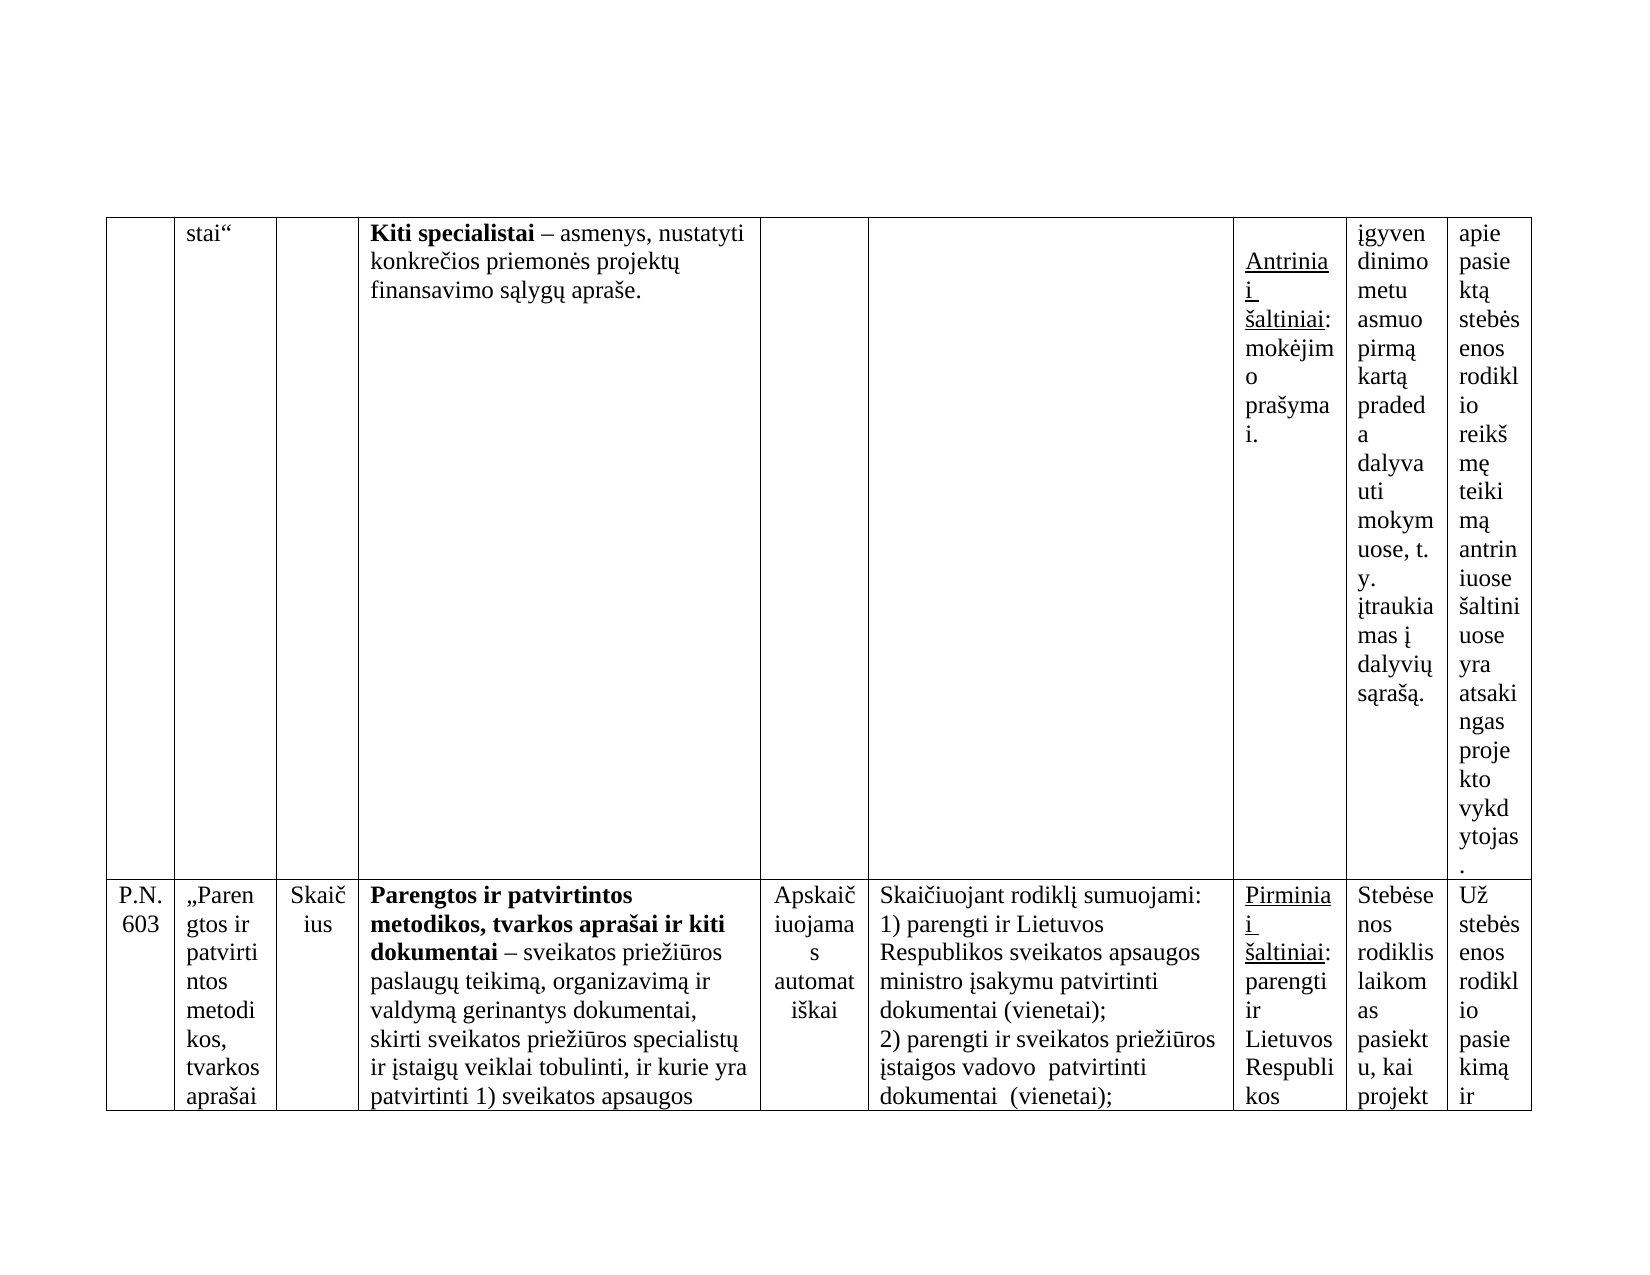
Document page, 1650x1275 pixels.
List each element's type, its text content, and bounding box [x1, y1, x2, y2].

table_cell apie pasiektą stebėsenos rodiklio reikšmę teikimą antriniuose šaltiniuose yra atsakingas projekto vykdytojas. [1448, 218, 1531, 879]
table_cell Parengtos ir patvirtintos metodikos, tvarkos aprašai ir kiti dokumentai – sveikatos priežiūros paslaugų teikimą, organizavimą ir valdymą gerinantys dokumentai, skirti sveikatos priežiūros specialistų ir įstaigų veiklai tobulinti, ir kurie yra patvirtinti 1) sveikatos apsaugos [359, 880, 760, 1110]
table_cell P.N.603 [107, 880, 174, 1110]
table_cell [277, 218, 358, 879]
table_cell [869, 218, 1233, 879]
table_cell Apskaičiuojamas automatiškai [761, 880, 868, 1110]
table_cell Stebėsenos rodiklis laikomas pasiektu, kai projekt [1347, 880, 1447, 1110]
table_cell Antriniai šaltiniai: mokėjimo prašymai. [1234, 218, 1346, 879]
table_cell Už stebėsenos rodiklio pasiekimą ir [1448, 880, 1531, 1110]
table_cell [107, 218, 174, 879]
table_cell Skaičiuojant rodiklį sumuojami: 1) parengti ir Lietuvos Respublikos sveikatos apsaugos ministro įsakymu patvirtinti dokumentai (vienetai); 2) parengti ir sveikatos priežiūros įstaigos vadovo patvirtinti dokumentai (vienetai); [869, 880, 1233, 1110]
table_cell stai“ [175, 218, 276, 879]
table_cell „Parengtos ir patvirtintos metodikos, tvarkos aprašai [175, 880, 276, 1110]
table_cell Skaičius [277, 880, 358, 1110]
table_cell Pirminiai šaltiniai: parengti ir Lietuvos Respublikos [1234, 880, 1346, 1110]
table_cell [761, 218, 868, 879]
table_cell Kiti specialistai – asmenys, nustatyti konkrečios priemonės projektų finansavimo sąlygų apraše. [359, 218, 760, 879]
table_cell įgyvendinimo metu asmuo pirmą kartą pradeda dalyvauti mokymuose, t. y. įtraukiamas į dalyvių sąrašą. [1347, 218, 1447, 879]
